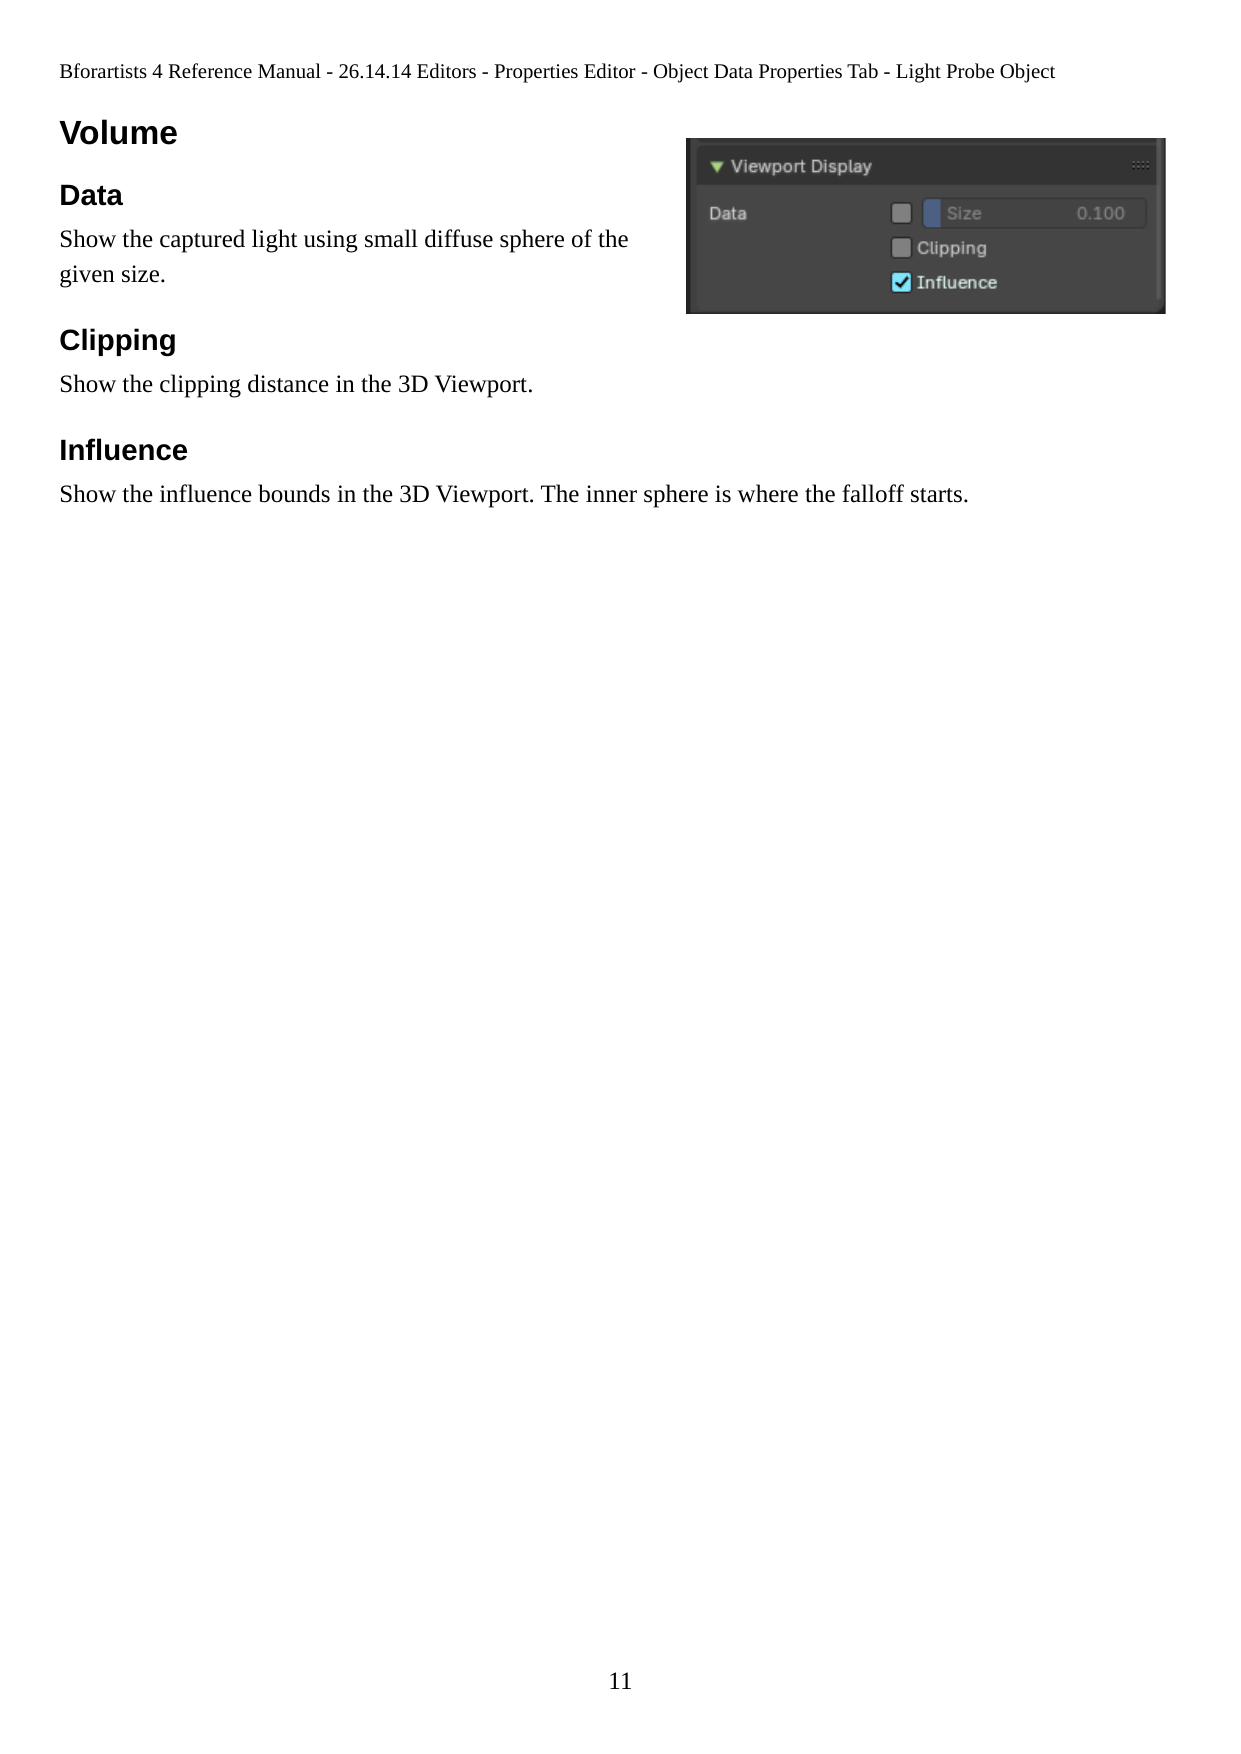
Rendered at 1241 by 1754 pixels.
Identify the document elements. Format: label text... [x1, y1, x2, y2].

text Show the influence bounds in the 3D Viewport. The inner sphere is where the falloff starts. [59, 479, 1181, 508]
picture [686, 138, 1166, 314]
text Show the captured light using small diffuse sphere of the given size. [59, 224, 686, 288]
subtitle Influence [59, 433, 1181, 466]
subtitle [1166, 178, 1181, 212]
subtitle Clipping [59, 323, 1181, 356]
subtitle Data [59, 178, 686, 212]
subtitle Volume [59, 113, 1181, 151]
text Show the clipping distance in the 3D Viewport. [59, 369, 1181, 398]
